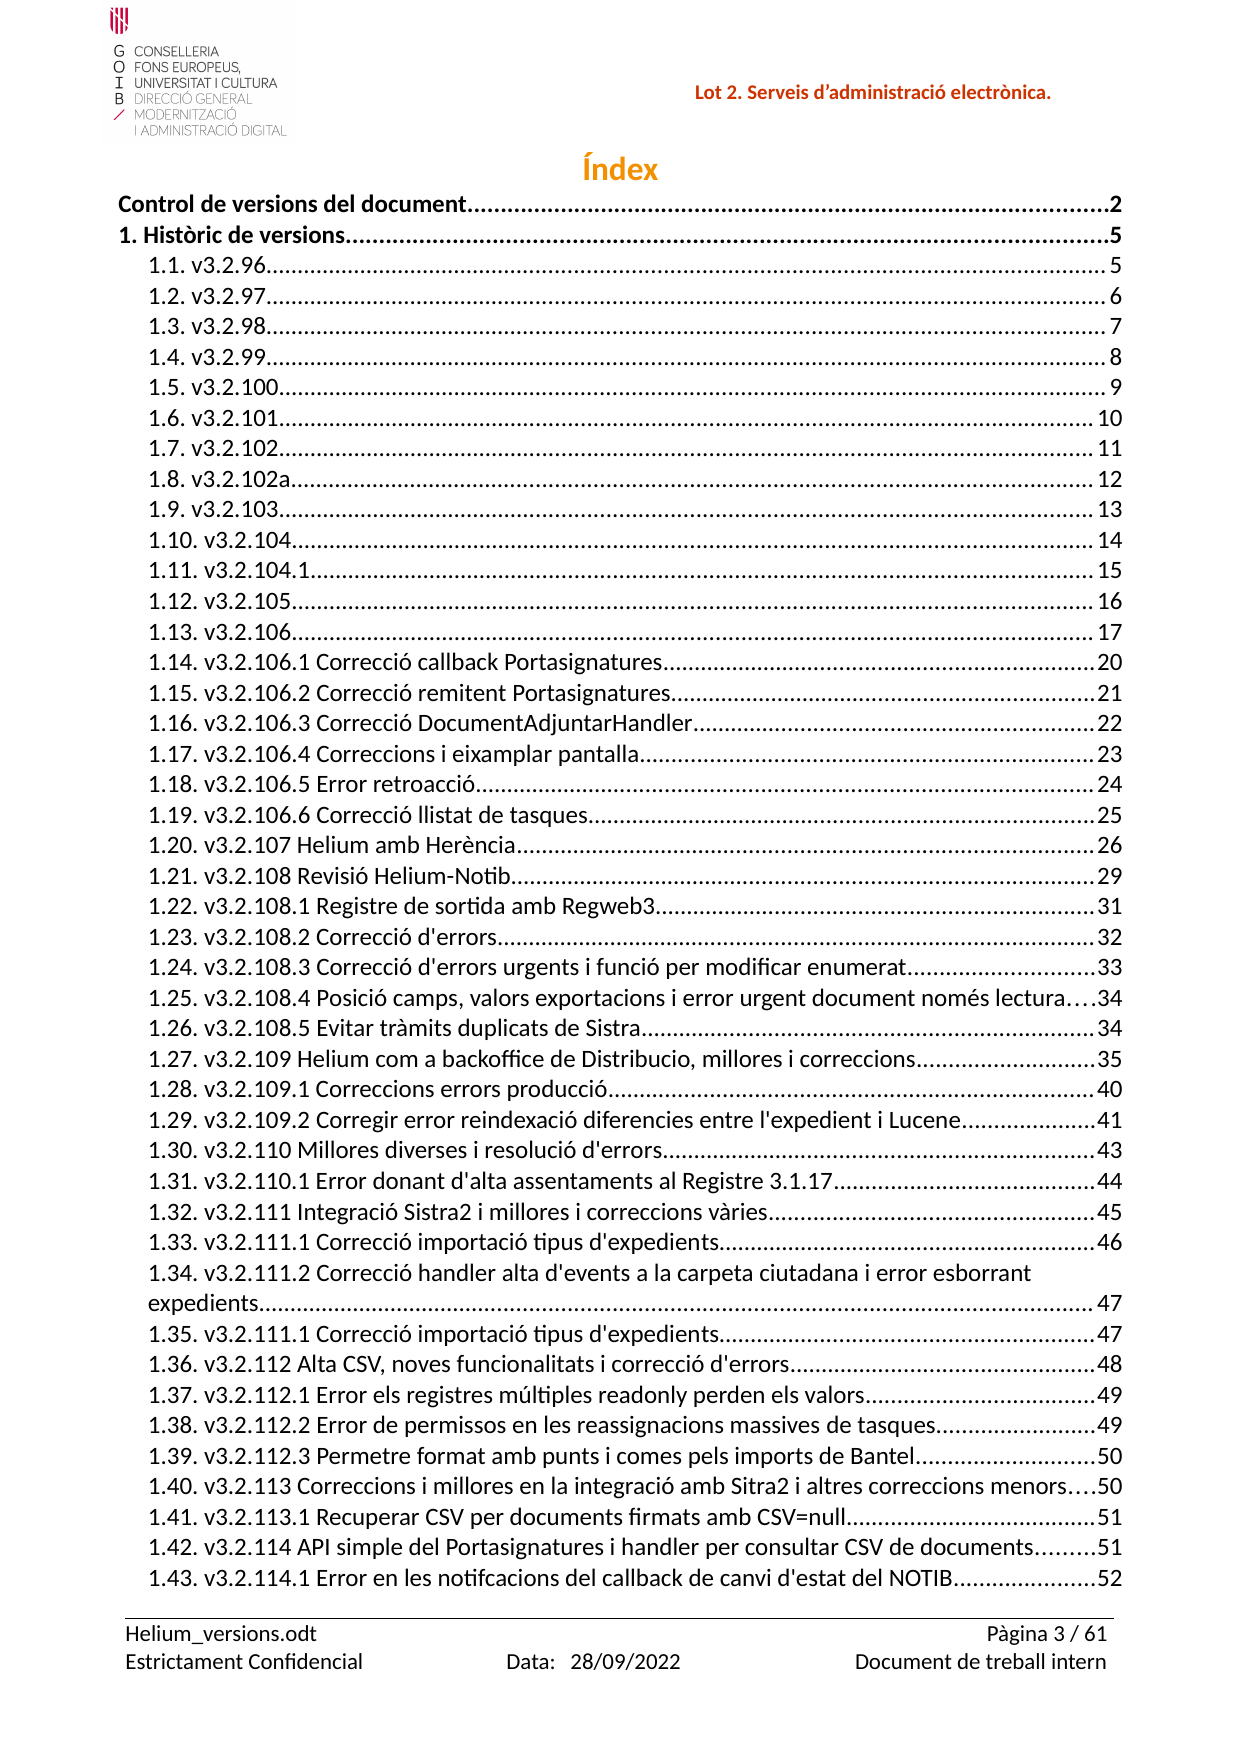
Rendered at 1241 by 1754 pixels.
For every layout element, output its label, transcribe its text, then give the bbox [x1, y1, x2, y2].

text 1.23. v3.2.108.2 Correcció d'errors 32 [148, 921, 1122, 951]
text 1.17. v3.2.106.4 Correccions i eixamplar pantalla 23 [148, 738, 1122, 768]
text 1.25. v3.2.108.4 Posició camps, valors exportacions i error urgent document només lectura 34 [148, 982, 1122, 1012]
text 1.1. v3.2.96 5 [148, 249, 1122, 280]
text 1.18. v3.2.106.5 Error retroacció 24 [148, 768, 1122, 799]
text 1.16. v3.2.106.3 Correcció DocumentAdjuntarHandler 22 [148, 707, 1122, 738]
text 1.40. v3.2.113 Correccions i millores en la integració amb Sitra2 i altres correccions menors 50 [148, 1470, 1122, 1501]
text 1.34. v3.2.111.2 Correcció handler alta d'events a la carpeta ciutadana i error esborrant expedients 47 [148, 1257, 1122, 1318]
text 1.26. v3.2.108.5 Evitar tràmits duplicats de Sistra 34 [148, 1012, 1122, 1043]
text 1.10. v3.2.104 14 [148, 524, 1122, 555]
text 1.36. v3.2.112 Alta CSV, noves funcionalitats i correcció d'errors 48 [148, 1348, 1122, 1379]
text 1.37. v3.2.112.1 Error els registres múltiples readonly perden els valors 49 [148, 1379, 1122, 1409]
text 1.12. v3.2.105 16 [148, 585, 1122, 616]
text 1.30. v3.2.110 Millores diverses i resolució d'errors 43 [148, 1134, 1122, 1165]
text 1.33. v3.2.111.1 Correcció importació tipus d'expedients 46 [148, 1226, 1122, 1257]
text 1.43. v3.2.114.1 Error en les notifcacions del callback de canvi d'estat del NOTIB 52 [148, 1562, 1122, 1592]
text 1.39. v3.2.112.3 Permetre format amb punts i comes pels imports de Bantel 50 [148, 1440, 1122, 1470]
text Índex [118, 148, 1122, 188]
text 1.32. v3.2.111 Integració Sistra2 i millores i correccions vàries 45 [148, 1196, 1122, 1226]
text 1.6. v3.2.101 10 [148, 402, 1122, 433]
text 1.31. v3.2.110.1 Error donant d'alta assentaments al Registre 3.1.17 44 [148, 1165, 1122, 1196]
text 1.5. v3.2.100 9 [148, 372, 1122, 402]
text 1.20. v3.2.107 Helium amb Herència 26 [148, 829, 1122, 860]
text 1.19. v3.2.106.6 Correcció llistat de tasques 25 [148, 799, 1122, 829]
text 1.8. v3.2.102a 12 [148, 463, 1122, 494]
picture [100, 0, 297, 144]
text 1.3. v3.2.98 7 [148, 311, 1122, 341]
text 1.15. v3.2.106.2 Correcció remitent Portasignatures 21 [148, 677, 1122, 707]
text 1.21. v3.2.108 Revisió Helium-Notib 29 [148, 860, 1122, 890]
text 1.38. v3.2.112.2 Error de permissos en les reassignacions massives de tasques 49 [148, 1409, 1122, 1440]
text 1.2. v3.2.97 6 [148, 280, 1122, 311]
text 1.42. v3.2.114 API simple del Portasignatures i handler per consultar CSV de documents 51 [148, 1531, 1122, 1562]
text 1.4. v3.2.99 8 [148, 341, 1122, 372]
text 1.35. v3.2.111.1 Correcció importació tipus d'expedients 47 [148, 1318, 1122, 1348]
text 1.13. v3.2.106 17 [148, 616, 1122, 646]
text 1.27. v3.2.109 Helium com a backoffice de Distribucio, millores i correccions 35 [148, 1043, 1122, 1073]
text 1.41. v3.2.113.1 Recuperar CSV per documents firmats amb CSV=null 51 [148, 1501, 1122, 1531]
text 1.11. v3.2.104.1 15 [148, 555, 1122, 585]
text 1.9. v3.2.103 13 [148, 494, 1122, 524]
text 1.24. v3.2.108.3 Correcció d'errors urgents i funció per modificar enumerat 33 [148, 951, 1122, 982]
text Control de versions del document 2 [118, 188, 1122, 219]
text 1.7. v3.2.102 11 [148, 433, 1122, 463]
text 1.29. v3.2.109.2 Corregir error reindexació diferencies entre l'expedient i Lucene 41 [148, 1104, 1122, 1134]
text 1.22. v3.2.108.1 Registre de sortida amb Regweb3 31 [148, 890, 1122, 921]
text 1.14. v3.2.106.1 Correcció callback Portasignatures 20 [148, 646, 1122, 677]
text 1.28. v3.2.109.1 Correccions errors producció 40 [148, 1073, 1122, 1104]
text 1. Històric de versions 5 [118, 219, 1122, 249]
